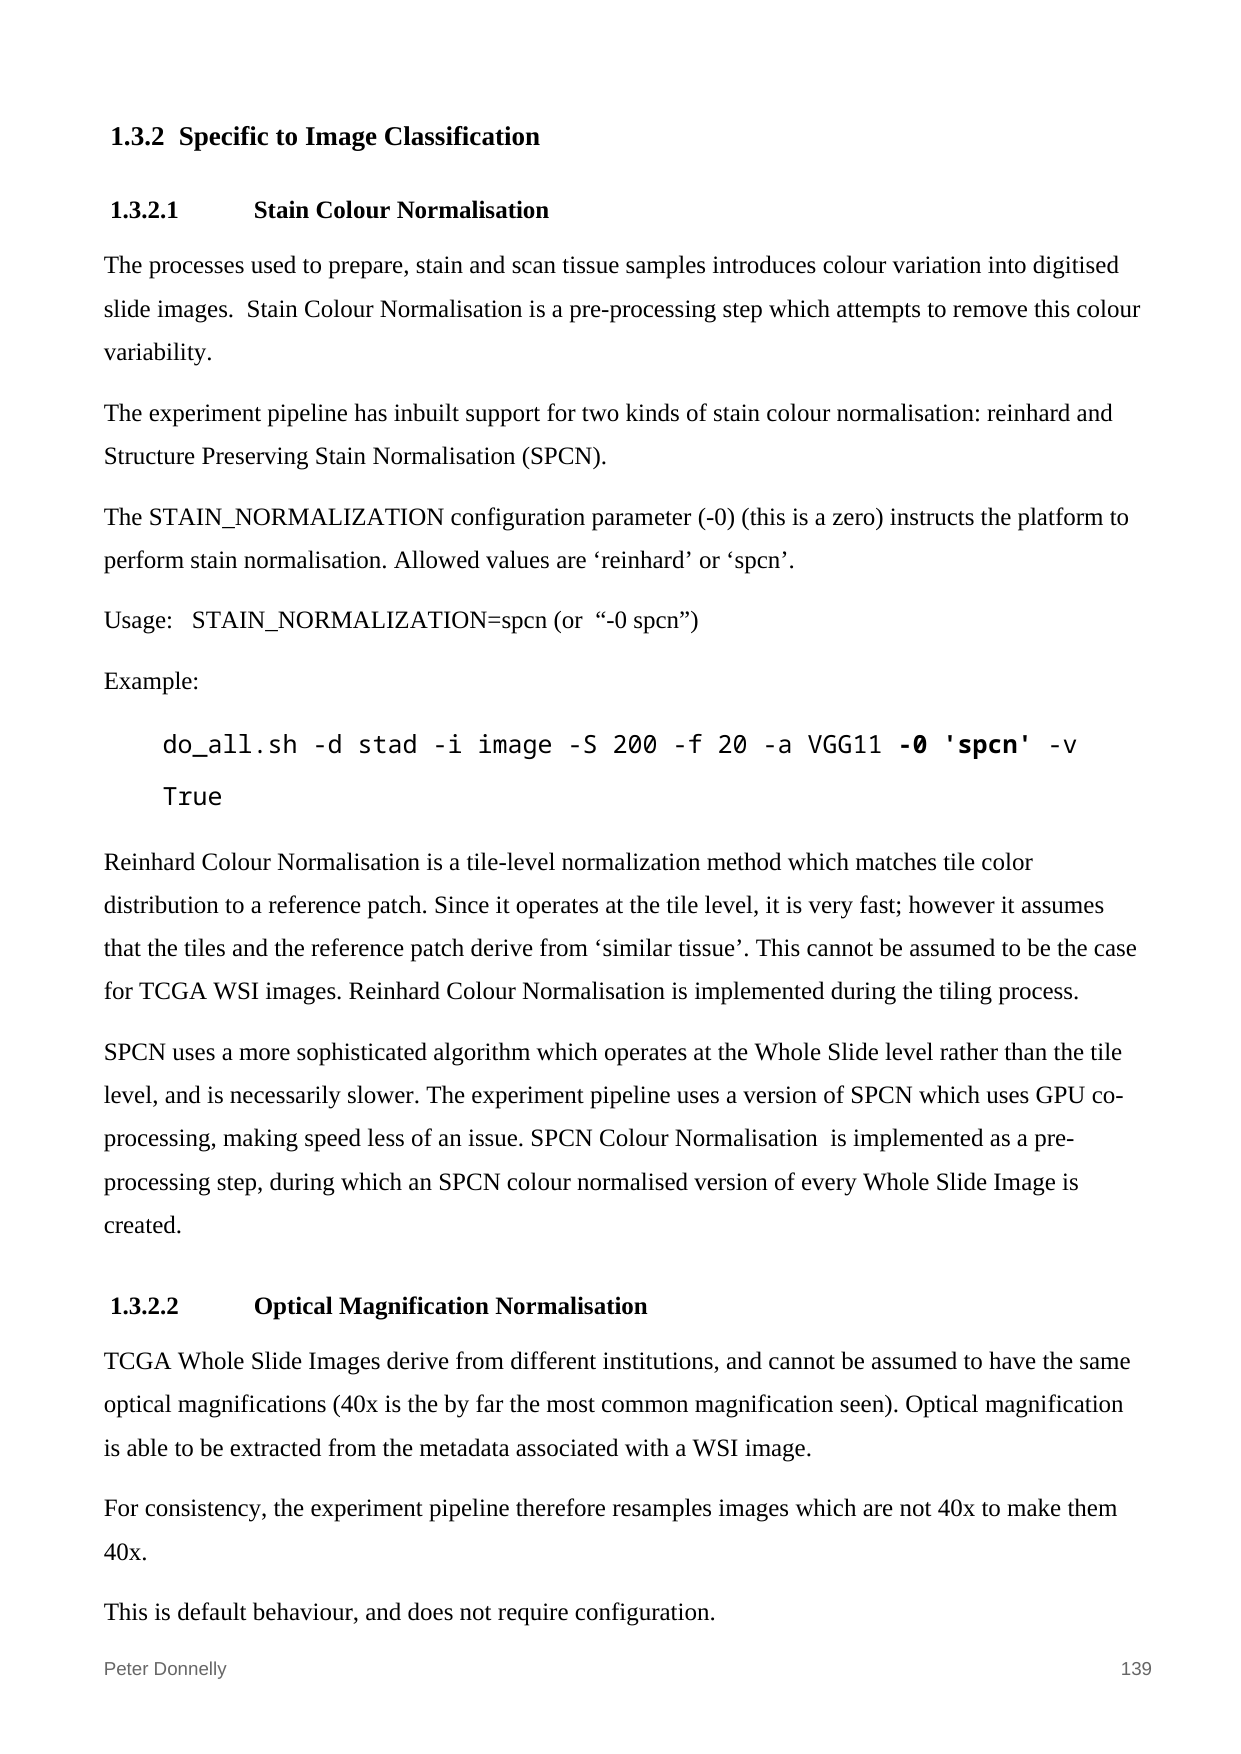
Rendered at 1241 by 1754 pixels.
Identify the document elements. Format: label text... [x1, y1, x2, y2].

text SPCN uses a more sophisticated algorithm which operates at the Whole Slide level rather than the tile level, and is necessarily slower. The experiment pipeline uses a version of SPCN which uses GPU co-processing, making speed less of an issue. SPCN Colour Normalisation is implemented as a pre-processing step, during which an SPCN colour normalised version of every Whole Slide Image is created. [103, 1037, 1146, 1238]
subtitle Stain Colour Normalisation [103, 195, 1146, 224]
subtitle Specific to Image Classification [103, 120, 1146, 151]
text TCGA Whole Slide Images derive from different institutions, and cannot be assumed to have the same optical magnifications (40x is the by far the most common magnification seen). Optical magnification is able to be extracted from the metadata associated with a WSI image. [103, 1346, 1146, 1461]
text This is default behaviour, and does not require configuration. [103, 1597, 1146, 1626]
text Usage: STAIN_NORMALIZATION=spcn (or “-0 spcn”) [103, 606, 1146, 634]
text The experiment pipeline has inbuilt support for two kinds of stain colour normalisation: reinhard and Structure Preserving Stain Normalisation (SPCN). [103, 398, 1146, 469]
text The processes used to prepare, stain and scan tissue samples introduces colour variation into digitised slide images. Stain Colour Normalisation is a pre-processing step which attempts to remove this colour variability. [103, 251, 1146, 366]
text The STAIN_NORMALIZATION configuration parameter (-0) (this is a zero) instructs the platform to perform stain normalisation. Allowed values are ‘reinhard’ or ‘spcn’. [103, 502, 1146, 573]
text do_all.sh -d stad -i image -S 200 -f 20 -a VGG11 -0 'spcn' -v True [162, 727, 1146, 812]
text Example: [103, 666, 1146, 695]
subtitle Optical Magnification Normalisation [103, 1291, 1146, 1320]
text Reinhard Colour Normalisation is a tile-level normalization method which matches tile color distribution to a reference patch. Since it operates at the tile level, it is very fast; however it assumes that the tiles and the reference patch derive from ‘similar tissue’. This cannot be assumed to be the case for TCGA WSI images. Reinhard Colour Normalisation is implemented during the tiling process. [103, 847, 1146, 1005]
text For consistency, the experiment pipeline therefore resamples images which are not 40x to make them 40x. [103, 1493, 1146, 1565]
